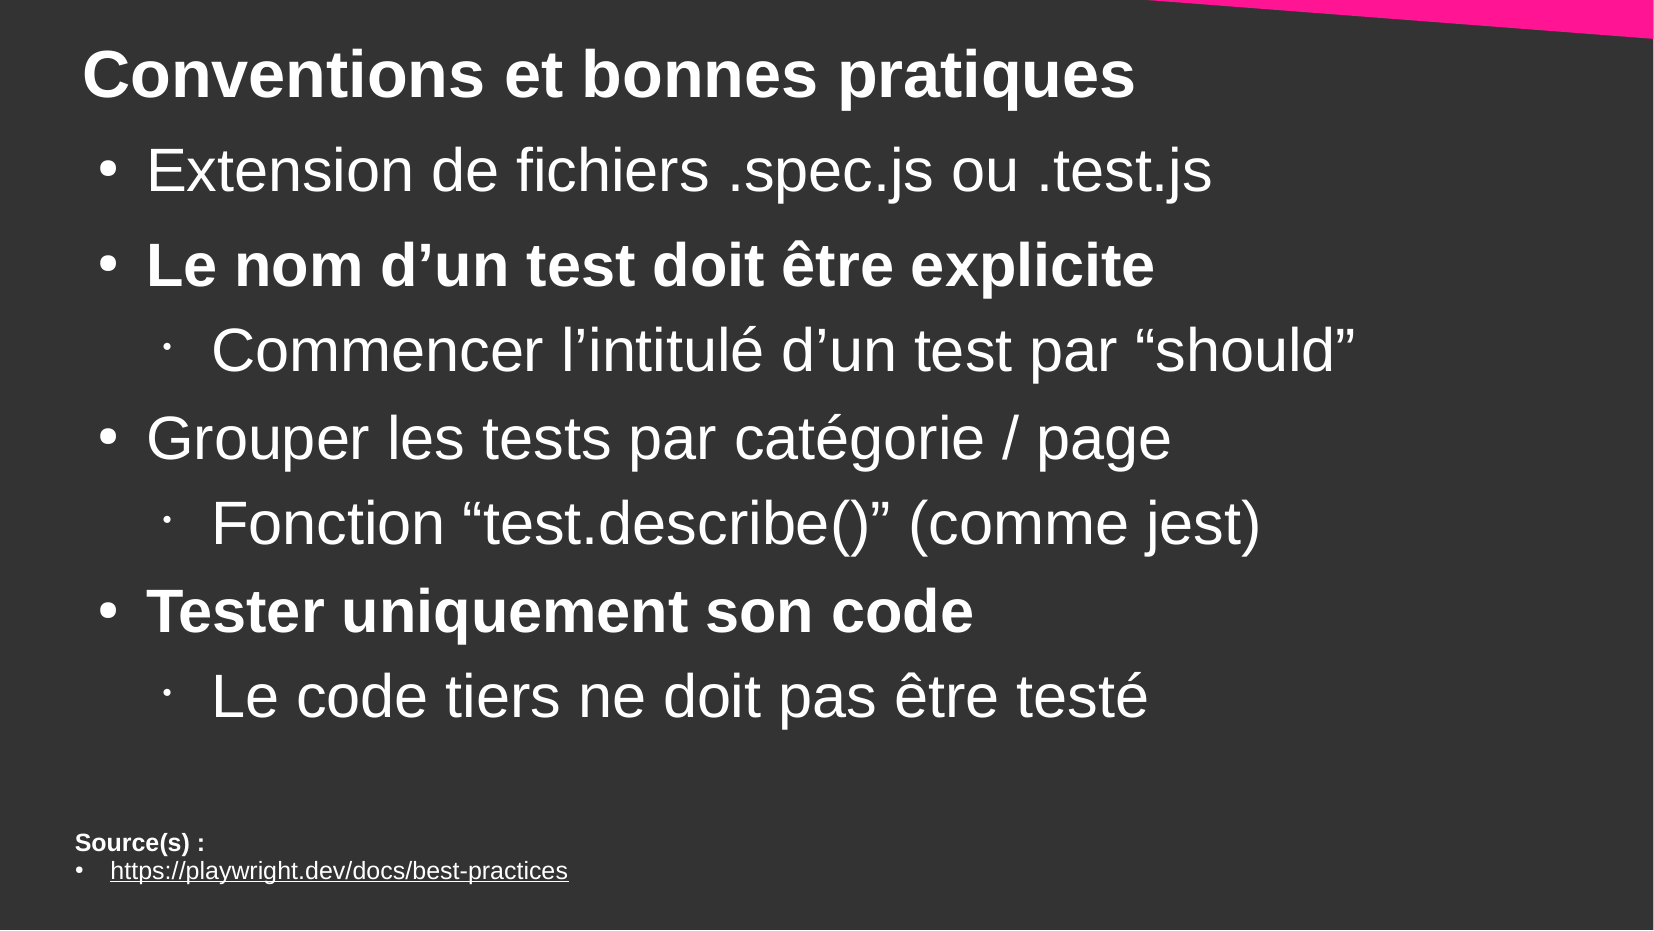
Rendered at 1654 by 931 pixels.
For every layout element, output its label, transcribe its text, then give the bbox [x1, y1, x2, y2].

text_box [1146, 0, 1654, 39]
list Extension de fichiers .spec.js ou .test.js Le nom d’un test doit être explicite Commencer l’intitulé d’un test par “should” Grouper les tests par catégorie / page Fonction “test.describe()” (comme jest) Tester uniquement son code Le code tiers ne doit pas être testé [80, 135, 1620, 739]
title Conventions et bonnes pratiques [82, 37, 1571, 112]
text_box Source(s) : https://playwright.dev/docs/best-practices [60, 821, 1546, 906]
